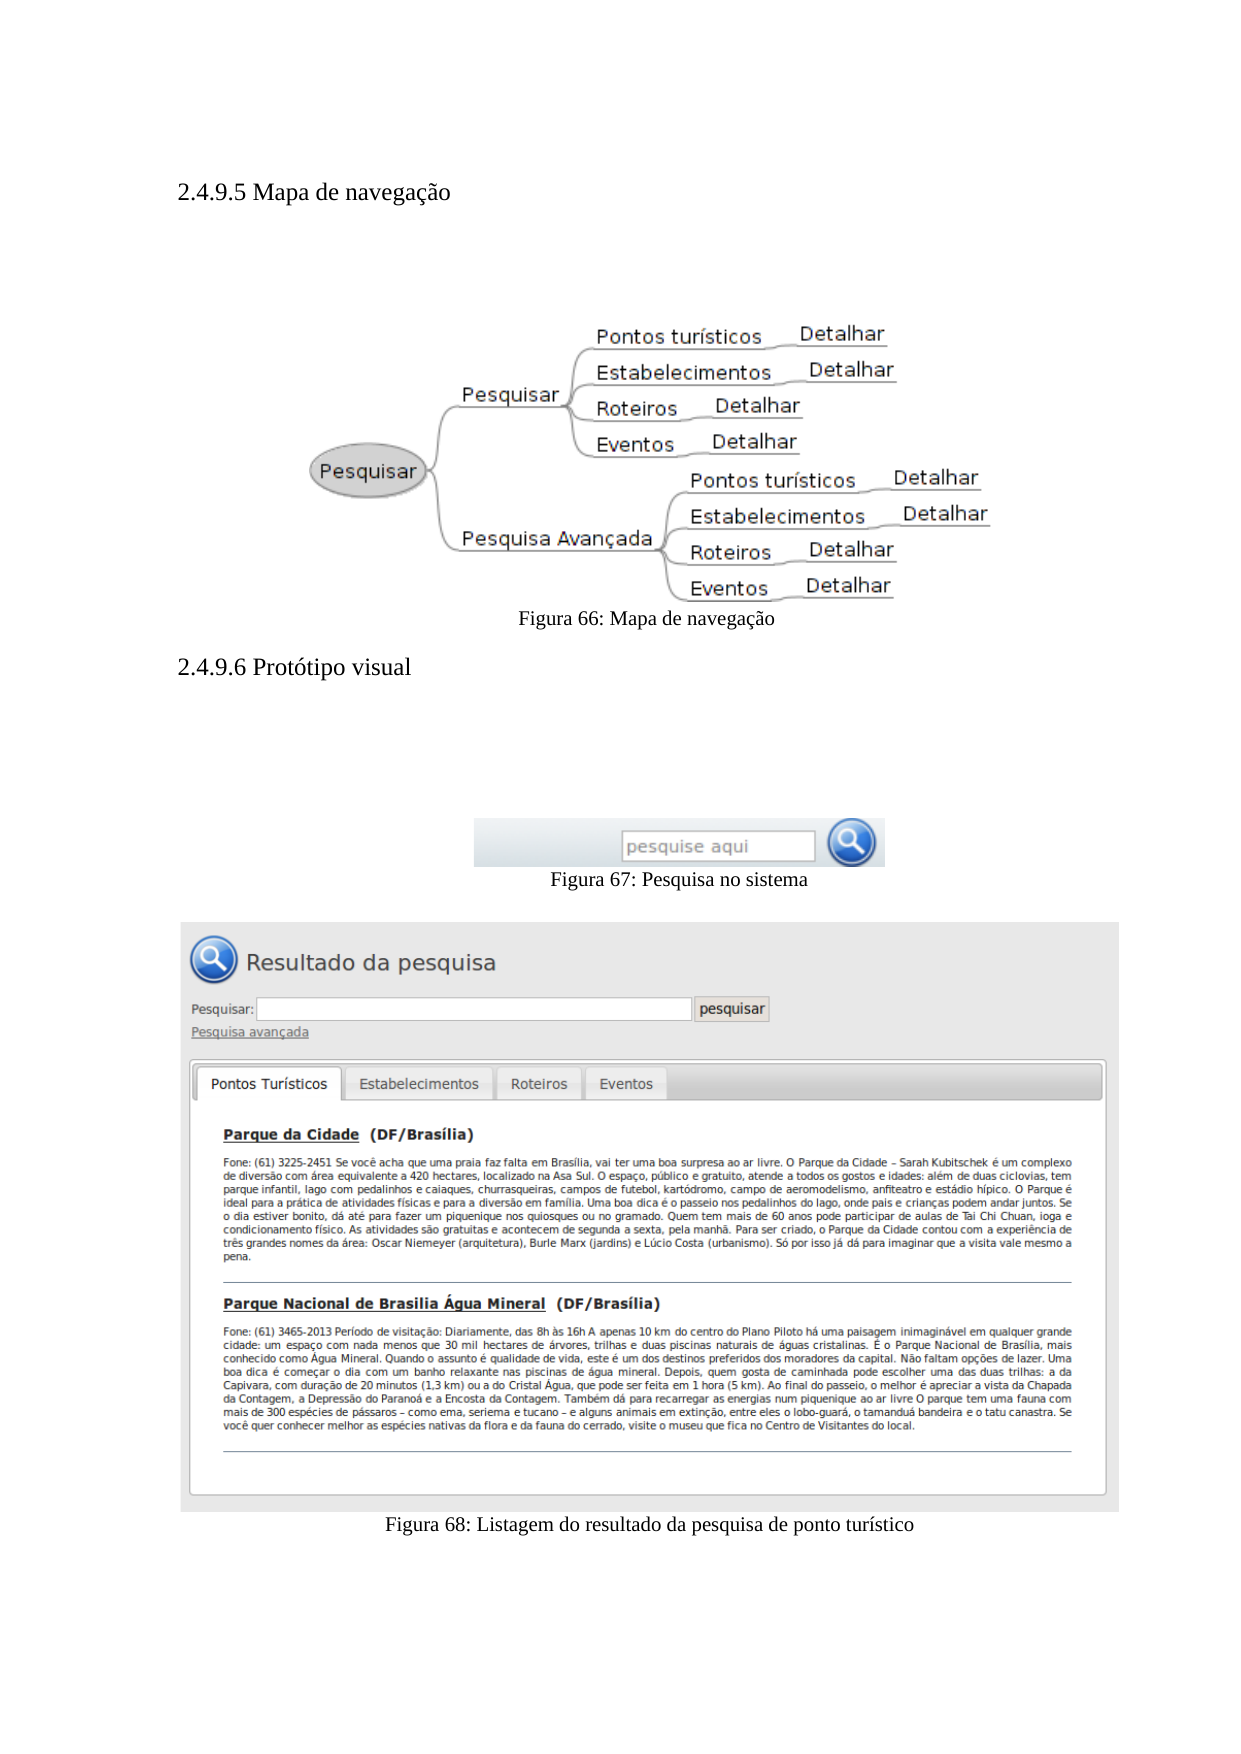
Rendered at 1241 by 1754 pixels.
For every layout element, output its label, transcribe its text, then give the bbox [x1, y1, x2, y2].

subtitle Mapa de navegação [177, 177, 1122, 206]
picture [180, 922, 1119, 1512]
picture [473, 818, 885, 867]
subtitle Protótipo visual [177, 652, 1122, 680]
text Figura 66: Mapa de navegação [309, 602, 990, 631]
text Figura 68: Listagem do resultado da pesquisa de ponto turístico [180, 1512, 1119, 1536]
text Figura 67: Pesquisa no sistema [474, 867, 884, 891]
picture [309, 319, 991, 602]
